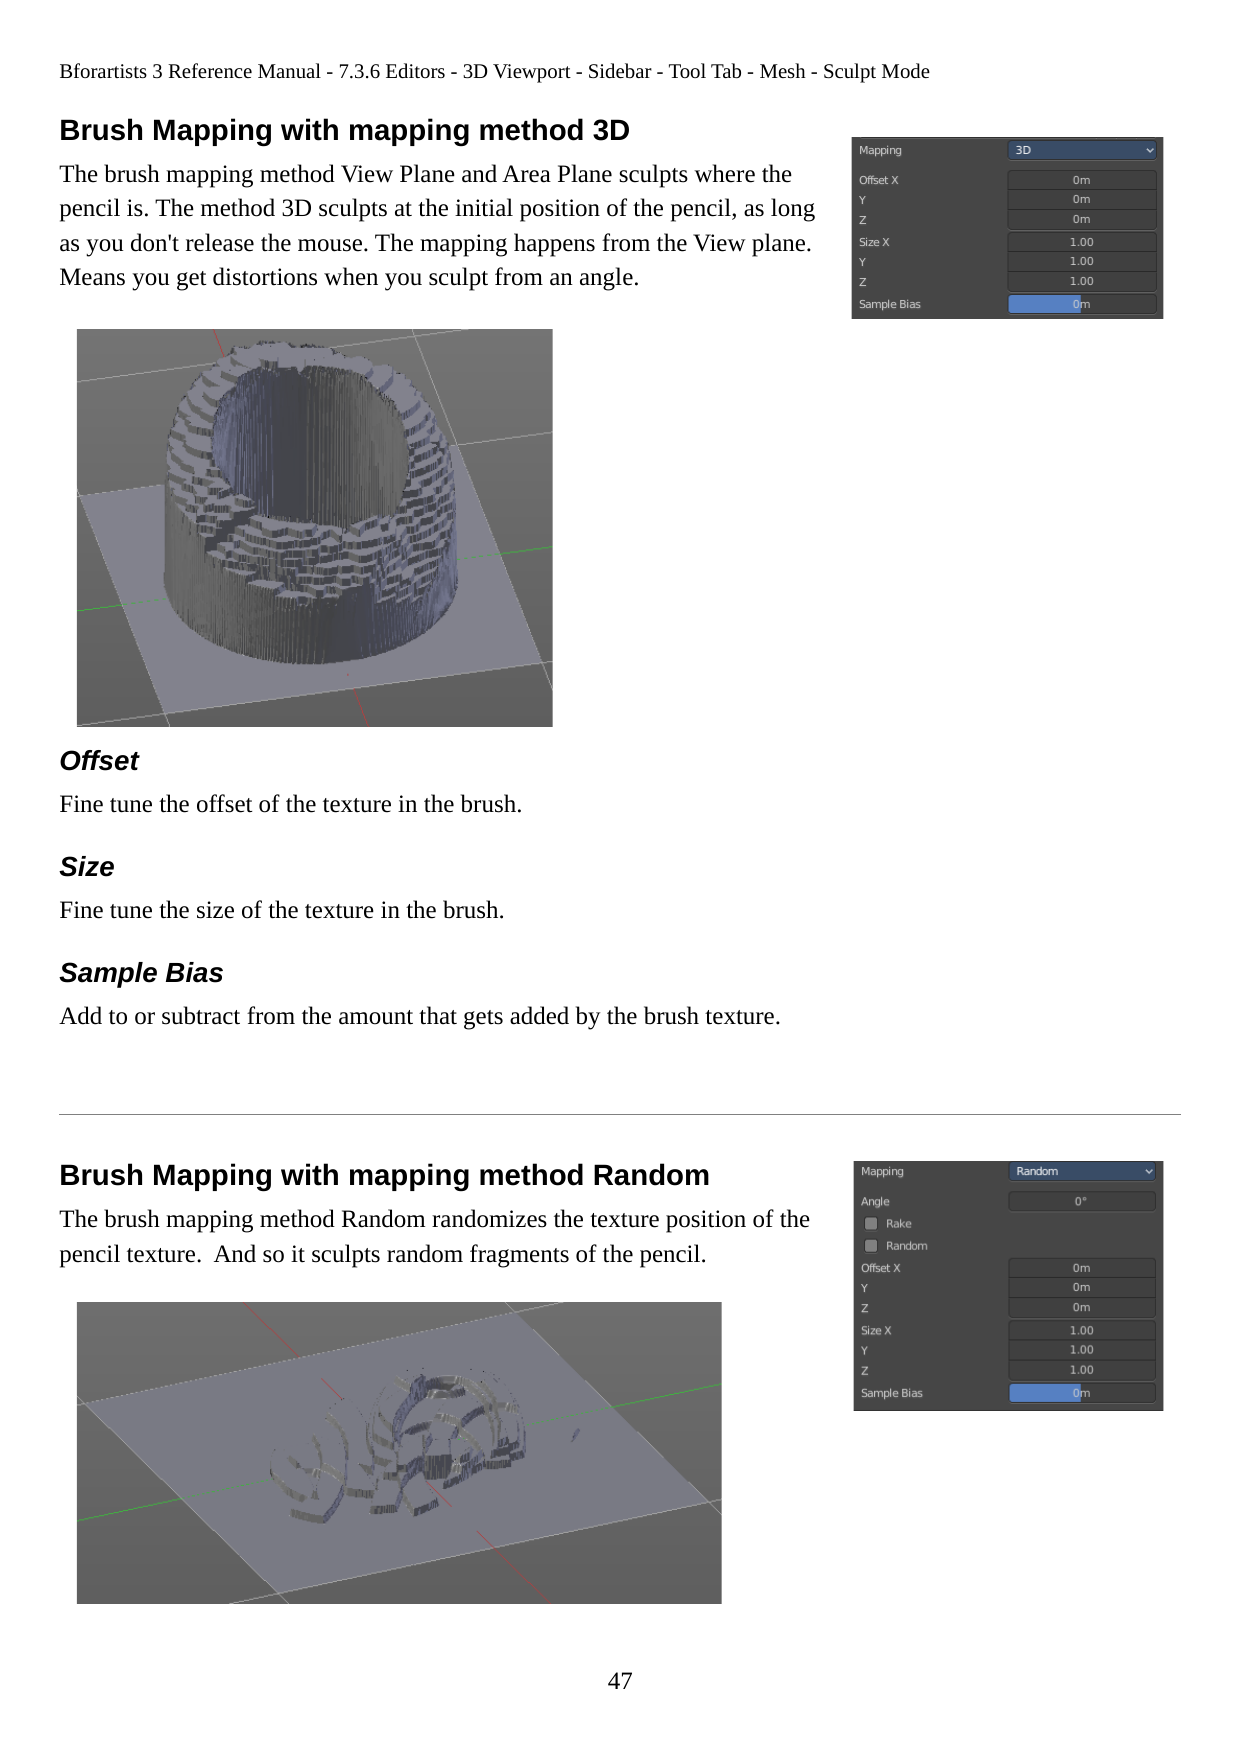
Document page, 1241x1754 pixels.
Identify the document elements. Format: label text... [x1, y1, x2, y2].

picture [851, 137, 1164, 319]
text The brush mapping method View Plane and Area Plane sculpts where the pencil is. The method 3D sculpts at the initial position of the pencil, as long as you don't release the mouse. The mapping happens from the View plane. Means you get distortions when you sculpt from an angle. [59, 159, 851, 291]
text The brush mapping method Random randomizes the texture position of the pencil texture. And so it sculpts random fragments of the pencil. [59, 1204, 853, 1267]
text Add to or subtract from the amount that gets added by the brush texture. [59, 1001, 1181, 1030]
subtitle Sample Bias [59, 957, 1181, 988]
picture [853, 1161, 1164, 1411]
subtitle Size [59, 851, 1181, 883]
text Fine tune the size of the texture in the brush. [59, 895, 1181, 924]
text Fine tune the offset of the texture in the brush. [59, 789, 1181, 818]
picture [76, 1302, 722, 1604]
picture [76, 329, 553, 727]
subtitle Offset [59, 727, 1181, 777]
subtitle Brush Mapping with mapping method 3D [59, 113, 1181, 146]
subtitle Brush Mapping with mapping method Random [59, 1158, 1181, 1192]
